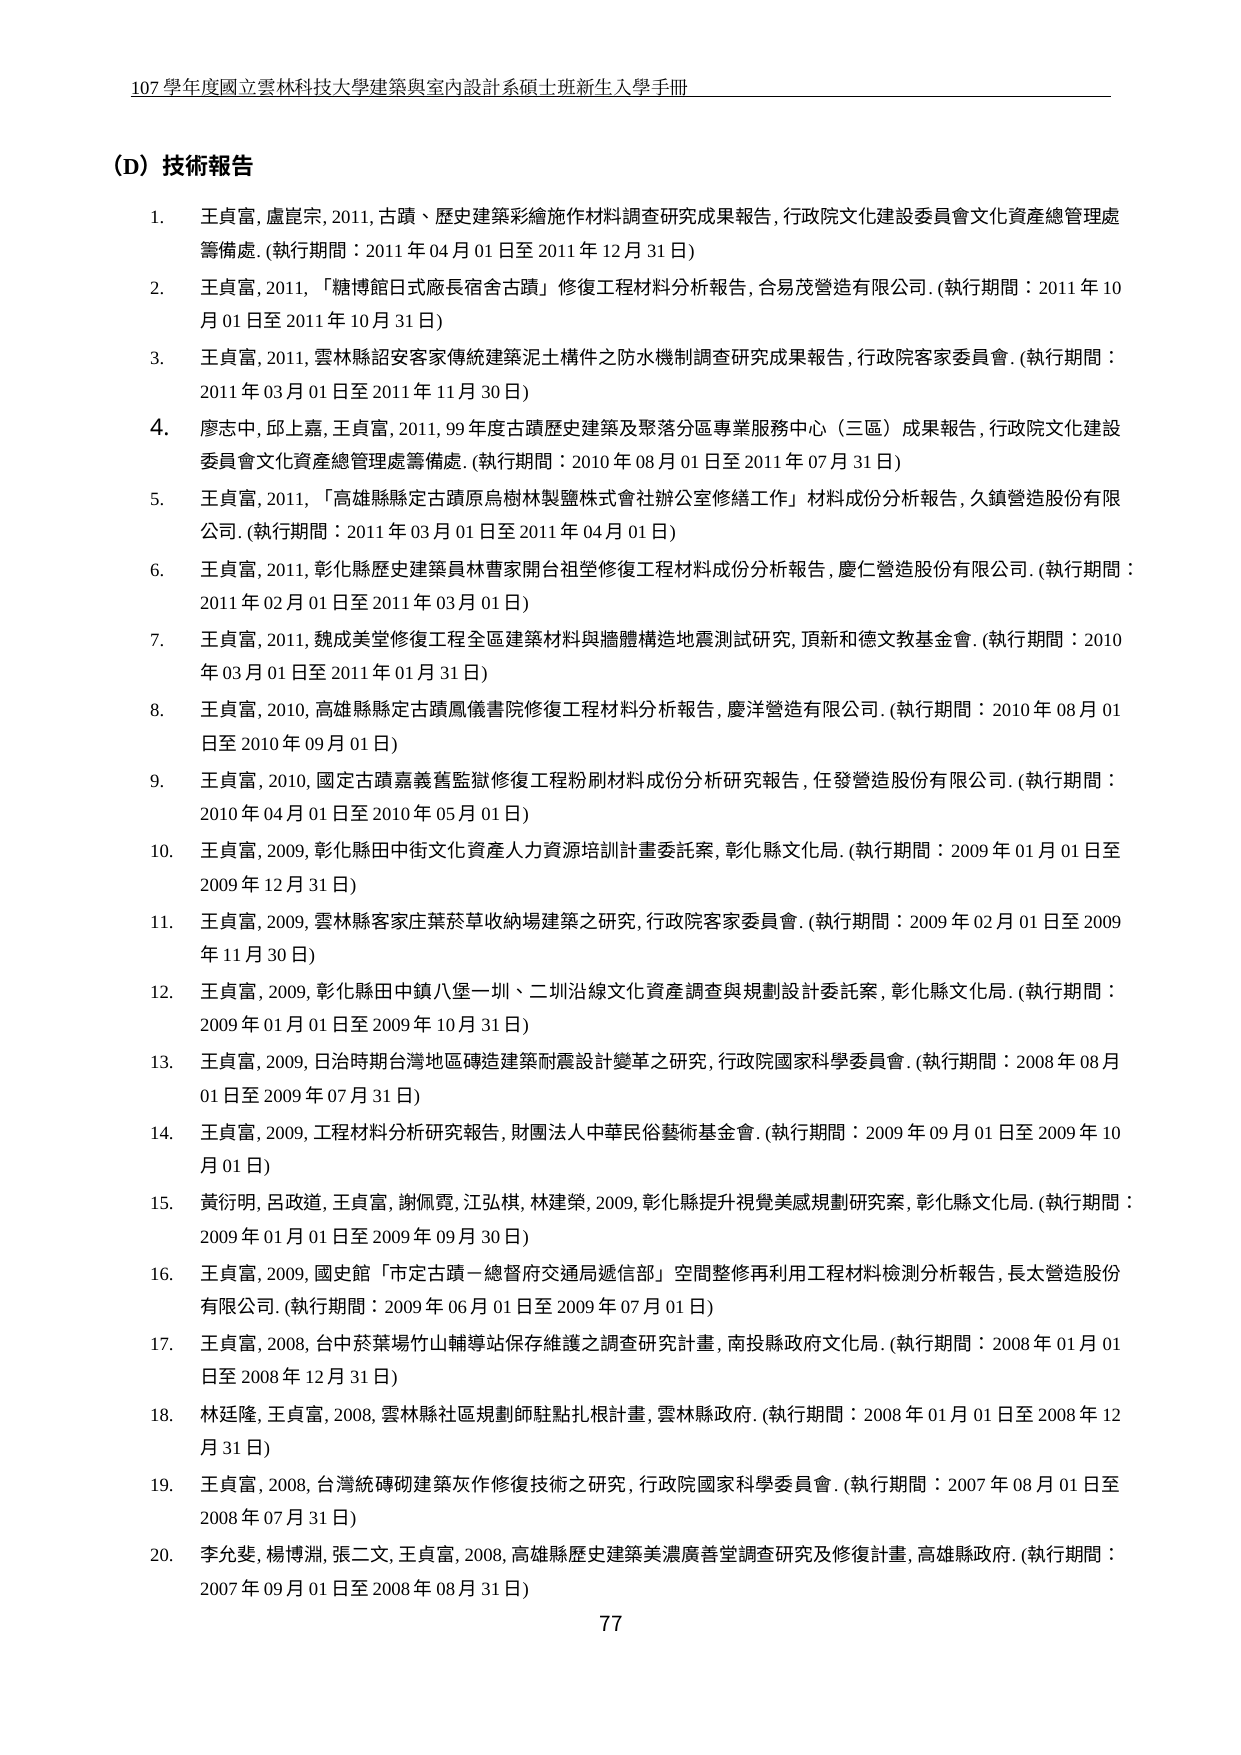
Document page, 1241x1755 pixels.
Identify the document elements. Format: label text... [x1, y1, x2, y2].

list 王貞富, 2009, 國史館「市定古蹟－總督府交通局遞信部」空間整修再利用工程材料檢測分析報告, 長太營造股份有限公司. (執行期間：2009年06月01日至2009年07月01日) [150, 1253, 1122, 1320]
list 王貞富, 2011, 彰化縣歷史建築員林曹家開台祖塋修復工程材料成份分析報告, 慶仁營造股份有限公司. (執行期間：2011年02月01日至2011年03月01日) [150, 549, 1122, 616]
list 王貞富, 2011, 「高雄縣縣定古蹟原烏樹林製鹽株式會社辦公室修繕工作」材料成份分析報告, 久鎮營造股份有限公司. (執行期間：2011年03月01日至2011年04月01日) [150, 479, 1122, 546]
list 王貞富, 2009, 日治時期台灣地區磚造建築耐震設計變革之研究, 行政院國家科學委員會. (執行期間：2008年08月01日至2009年07月31日) [150, 1042, 1122, 1109]
list 王貞富, 2010, 國定古蹟嘉義舊監獄修復工程粉刷材料成份分析研究報告, 任發營造股份有限公司. (執行期間：2010年04月01日至2010年05月01日) [150, 761, 1122, 827]
list 李允斐, 楊博淵, 張二文, 王貞富, 2008, 高雄縣歷史建築美濃廣善堂調查研究及修復計畫, 高雄縣政府. (執行期間：2007年09月01日至2008年08月31日) [150, 1535, 1122, 1602]
list 王貞富, 2009, 工程材料分析研究報告, 財團法人中華民俗藝術基金會. (執行期間：2009年09月01日至2009年10月01日) [150, 1113, 1122, 1179]
list 王貞富, 2008, 台灣統磚砌建築灰作修復技術之研究, 行政院國家科學委員會. (執行期間：2007年08月01日至2008年07月31日) [150, 1465, 1122, 1531]
list 王貞富, 2009, 彰化縣田中鎮八堡一圳、二圳沿線文化資產調查與規劃設計委託案, 彰化縣文化局. (執行期間：2009年01月01日至2009年10月31日) [150, 972, 1122, 1038]
text （D）技術報告 [98, 148, 1122, 181]
list 林廷隆, 王貞富, 2008, 雲林縣社區規劃師駐點扎根計畫, 雲林縣政府. (執行期間：2008年01月01日至2008年12月31日) [150, 1394, 1122, 1461]
list 王貞富, 2009, 彰化縣田中街文化資產人力資源培訓計畫委託案, 彰化縣文化局. (執行期間：2009年01月01日至2009年12月31日) [150, 831, 1122, 898]
list 廖志中, 邱上嘉, 王貞富, 2011, 99年度古蹟歷史建築及聚落分區專業服務中心（三區）成果報告, 行政院文化建設委員會文化資產總管理處籌備處. (執行期間：2010年08月01日至2011年07月31日) [150, 408, 1122, 475]
list 王貞富, 2011, 「糖博館日式廠長宿舍古蹟」修復工程材料分析報告, 合易茂營造有限公司. (執行期間：2011年10月01日至2011年10月31日) [150, 268, 1122, 334]
list 王貞富, 2011, 魏成美堂修復工程全區建築材料與牆體構造地震測試研究, 頂新和德文教基金會. (執行期間：2010年03月01日至2011年01月31日) [150, 620, 1122, 686]
list 王貞富, 2008, 台中菸葉場竹山輔導站保存維護之調查研究計畫, 南投縣政府文化局. (執行期間：2008年01月01日至2008年12月31日) [150, 1324, 1122, 1391]
list 王貞富, 2010, 高雄縣縣定古蹟鳳儀書院修復工程材料分析報告, 慶洋營造有限公司. (執行期間：2010年08月01日至2010年09月01日) [150, 690, 1122, 757]
list 王貞富, 2009, 雲林縣客家庄葉菸草收納場建築之研究, 行政院客家委員會. (執行期間：2009年02月01日至2009年11月30日) [150, 901, 1122, 968]
list 王貞富, 盧崑宗, 2011, 古蹟、歷史建築彩繪施作材料調查研究成果報告, 行政院文化建設委員會文化資產總管理處籌備處. (執行期間：2011年04月01日至2011年12月31日) [150, 197, 1122, 264]
list 黃衍明, 呂政道, 王貞富, 謝佩霓, 江弘棋, 林建榮, 2009, 彰化縣提升視覺美感規劃研究案, 彰化縣文化局. (執行期間：2009年01月01日至2009年09月30日) [150, 1183, 1122, 1250]
list 王貞富, 2011, 雲林縣詔安客家傳統建築泥土構件之防水機制調查研究成果報告, 行政院客家委員會. (執行期間：2011年03月01日至2011年11月30日) [150, 338, 1122, 405]
